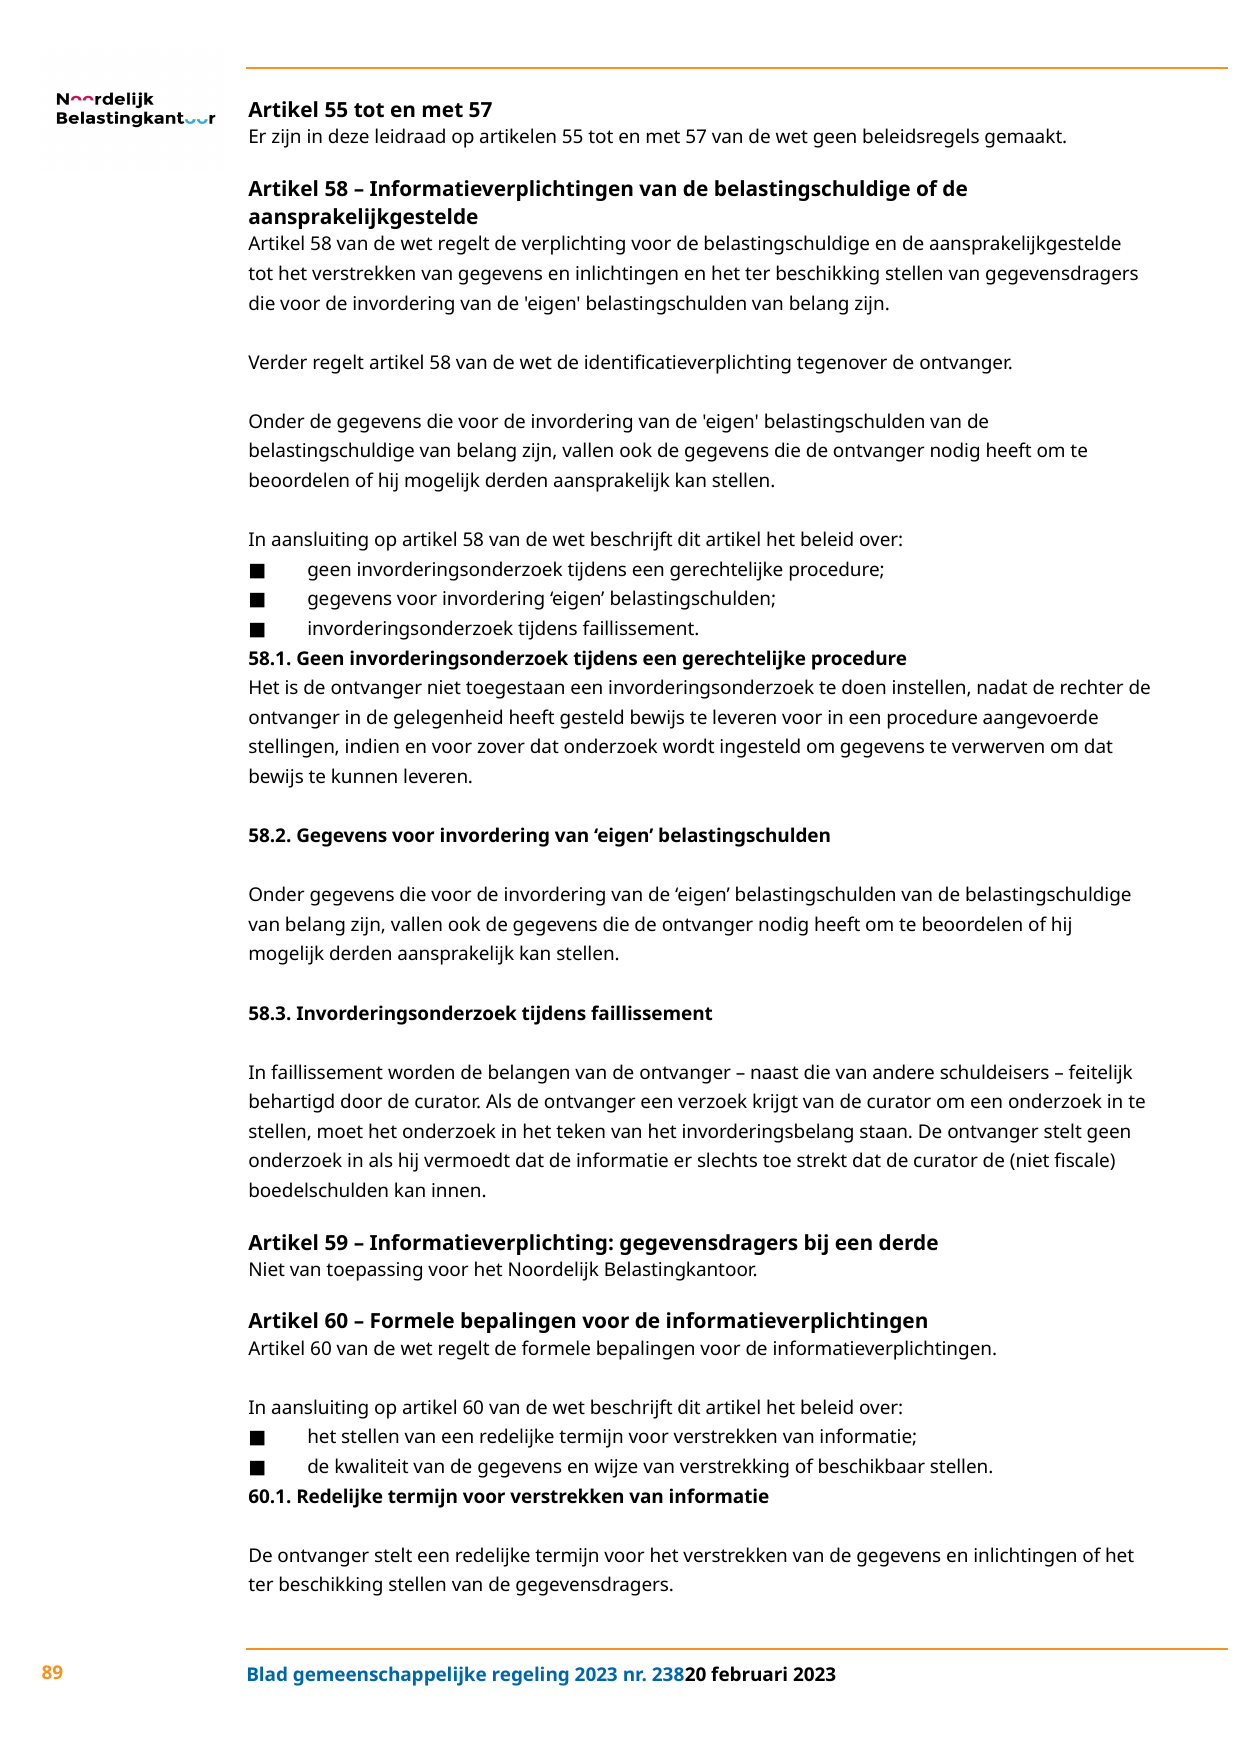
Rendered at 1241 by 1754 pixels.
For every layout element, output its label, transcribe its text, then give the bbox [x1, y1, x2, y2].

picture [41, 47, 231, 172]
text Artikel 60 – Formele bepalingen voor de informatieverplichtingen [248, 1306, 1152, 1335]
text Niet van toepassing voor het Noordelijk Belastingkantoor. [248, 1256, 1152, 1282]
list de kwaliteit van de gegevens en wijze van verstrekking of beschikbaar stellen. [248, 1453, 1152, 1479]
text Artikel 58 – Informatieverplichtingen van de belastingschuldige of de aansprakelijkgestelde [248, 174, 1152, 231]
text Artikel 59 – Informatieverplichting: gegevensdragers bij een derde [248, 1228, 1152, 1256]
text De ontvanger stelt een redelijke termijn voor het verstrekken van de gegevens en inlichtingen of het ter beschikking stellen van de gegevensdragers. [248, 1542, 1152, 1597]
text In aansluiting op artikel 58 van de wet beschrijft dit artikel het beleid over: [248, 526, 1152, 552]
text Het is de ontvanger niet toegestaan een invorderingsonderzoek te doen instellen, nadat de rechter de ontvanger in de gelegenheid heeft gesteld bewijs te leveren voor in een procedure aangevoerde stellingen, indien en voor zover dat onderzoek wordt ingesteld om gegevens te verwerven om dat bewijs te kunnen leveren. [248, 674, 1152, 789]
text Verder regelt artikel 58 van de wet de identificatieverplichting tegenover de ontvanger. [248, 349, 1152, 374]
text Artikel 55 tot en met 57 [248, 95, 1152, 123]
list geen invorderingsonderzoek tijdens een gerechtelijke procedure; [248, 556, 1152, 582]
text Onder gegevens die voor de invordering van de ‘eigen’ belastingschulden van de belastingschuldige van belang zijn, vallen ook de gegevens die de ontvanger nodig heeft om te beoordelen of hij mogelijk derden aansprakelijk kan stellen. [248, 881, 1152, 966]
list invorderingsonderzoek tijdens faillissement. [248, 615, 1152, 641]
text Artikel 60 van de wet regelt de formele bepalingen voor de informatieverplichtingen. [248, 1335, 1152, 1361]
text Artikel 58 van de wet regelt de verplichting voor de belastingschuldige en de aansprakelijkgestelde tot het verstrekken van gegevens en inlichtingen en het ter beschikking stellen van gegevensdragers die voor de invordering van de 'eigen' belastingschulden van belang zijn. [248, 231, 1152, 315]
text 58.3. Invorderingsonderzoek tijdens faillissement [248, 1000, 1152, 1025]
text Er zijn in deze leidraad op artikelen 55 tot en met 57 van de wet geen beleidsregels gemaakt. [248, 123, 1152, 149]
text 60.1. Redelijke termijn voor verstrekken van informatie [248, 1483, 1152, 1508]
text 58.1. Geen invorderingsonderzoek tijdens een gerechtelijke procedure [248, 645, 1152, 670]
list gegevens voor invordering ‘eigen’ belastingschulden; [248, 586, 1152, 611]
text In aansluiting op artikel 60 van de wet beschrijft dit artikel het beleid over: [248, 1394, 1152, 1420]
text 58.2. Gegevens voor invordering van ‘eigen’ belastingschulden [248, 822, 1152, 848]
text In faillissement worden de belangen van de ontvanger – naast die van andere schuldeisers – feitelijk behartigd door de curator. Als de ontvanger een verzoek krijgt van de curator om een onderzoek in te stellen, moet het onderzoek in het teken van het invorderingsbelang staan. De ontvanger stelt geen onderzoek in als hij vermoedt dat de informatie er slechts toe strekt dat de curator de (niet fiscale) boedelschulden kan innen. [248, 1059, 1152, 1203]
list het stellen van een redelijke termijn voor verstrekken van informatie; [248, 1424, 1152, 1449]
text Onder de gegevens die voor de invordering van de 'eigen' belastingschulden van de belastingschuldige van belang zijn, vallen ook de gegevens die de ontvanger nodig heeft om te beoordelen of hij mogelijk derden aansprakelijk kan stellen. [248, 408, 1152, 493]
